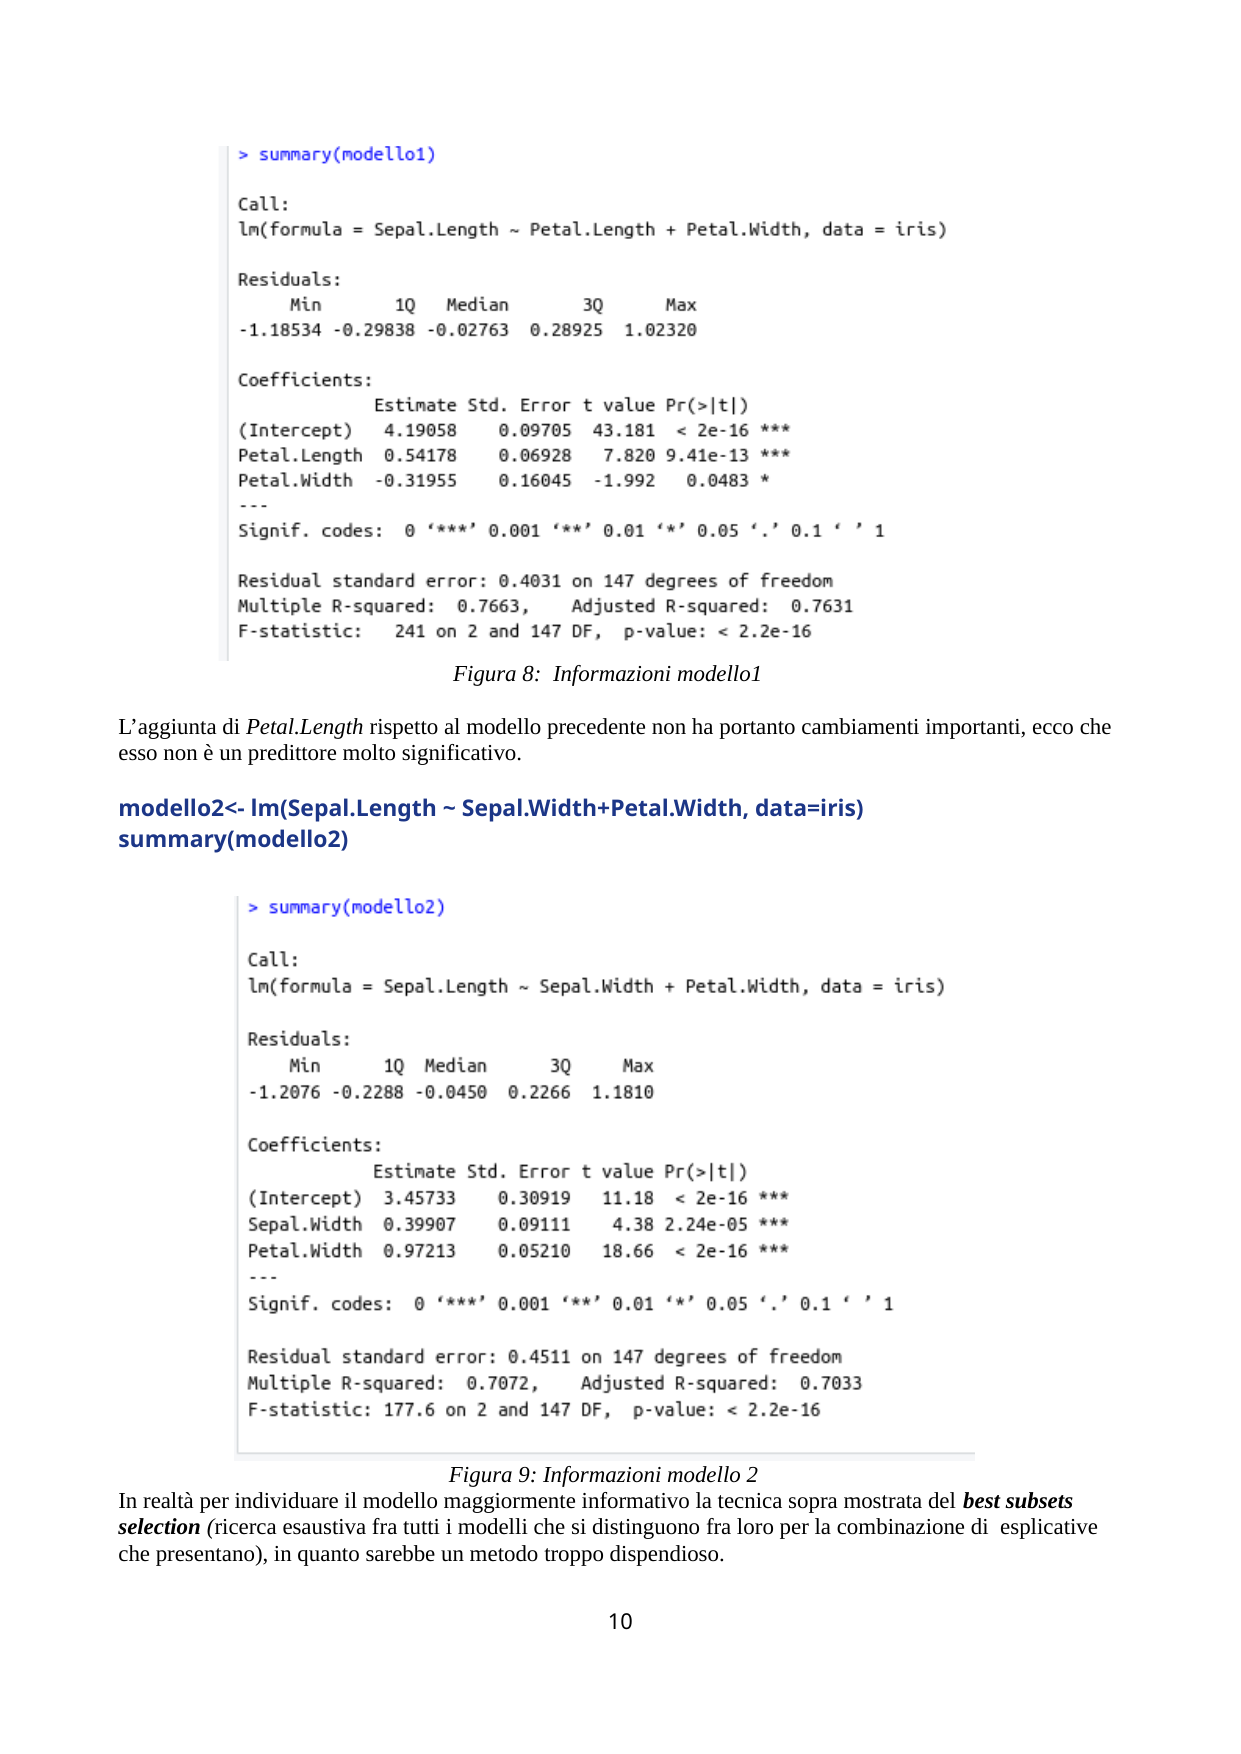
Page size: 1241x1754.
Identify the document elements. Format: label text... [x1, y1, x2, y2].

picture [218, 146, 999, 661]
text Figura 9: Informazioni modello 2 [234, 1461, 975, 1487]
text Figura 8: Informazioni modello1 [218, 661, 998, 687]
text modello2<- lm(Sepal.Length ~ Sepal.Width+Petal.Width, data=iris) [118, 792, 1122, 823]
text In realtà per individuare il modello maggiormente informativo la tecnica sopra mostrata del best subsets selection (ricerca esaustiva fra tutti i modelli che si distinguono fra loro per la combinazione di esplicative che presentano), in quanto sarebbe un metodo troppo dispendioso. [118, 881, 1122, 1566]
text summary(modello2) [118, 823, 1122, 855]
picture [234, 896, 975, 1461]
text L’aggiunta di Petal.Length rispetto al modello precedente non ha portanto cambiamenti importanti, ecco che esso non è un predittore molto significativo. [118, 713, 1122, 766]
